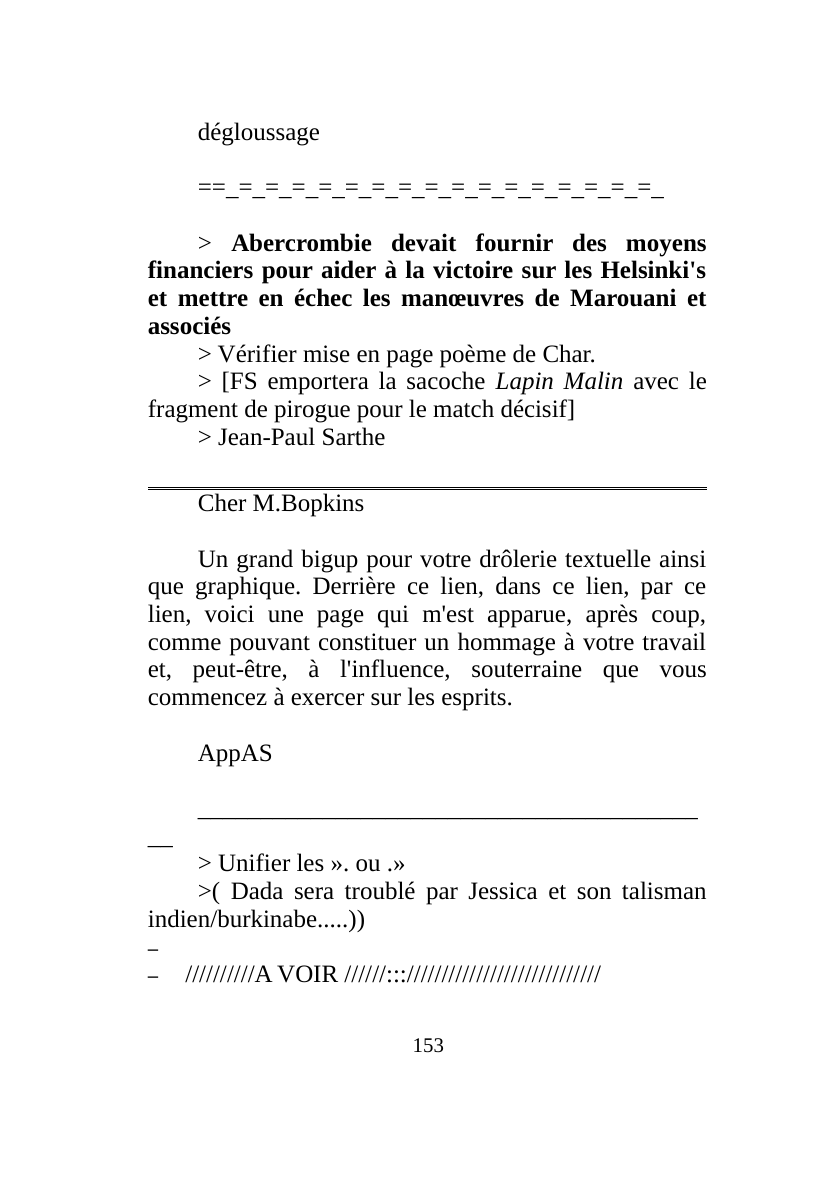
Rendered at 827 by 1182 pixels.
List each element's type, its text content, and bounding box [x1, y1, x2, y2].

text > Vérifier mise en page poème de Char. [148, 340, 707, 367]
text > [FS emportera la sacoche Lapin Malin avec le fragment de pirogue pour le match décisif] [148, 367, 707, 423]
text > Jean-Paul Sarthe [148, 423, 707, 451]
text __________________________________________ [148, 794, 707, 849]
text AppAS [148, 739, 707, 766]
text dégloussage [148, 118, 707, 146]
list //////////A VOIR //////::://////////////////////////// [148, 960, 707, 988]
text > Abercrombie devait fournir des moyens financiers pour aider à la victoire sur les Helsinki's et mettre en échec les manœuvres de Marouani et associés [148, 229, 707, 340]
text Cher M.Bopkins [148, 490, 707, 517]
text >( Dada sera troublé par Jessica et son talisman indien/burkinabe.....)) [148, 877, 707, 933]
text Un grand bigup pour votre drôlerie textuelle ainsi que graphique. Derrière ce lien, dans ce lien, par ce lien, voici une page qui m'est apparue, après coup, comme pouvant constituer un hommage à votre travail et, peut-être, à l'influence, souterraine que vous commencez à exercer sur les esprits. [148, 545, 707, 711]
text ==_=_=_=_=_=_=_=_=_=_=_=_=_=_=_=_=_ [148, 173, 707, 201]
text > Unifier les ». ou .» [148, 849, 707, 877]
